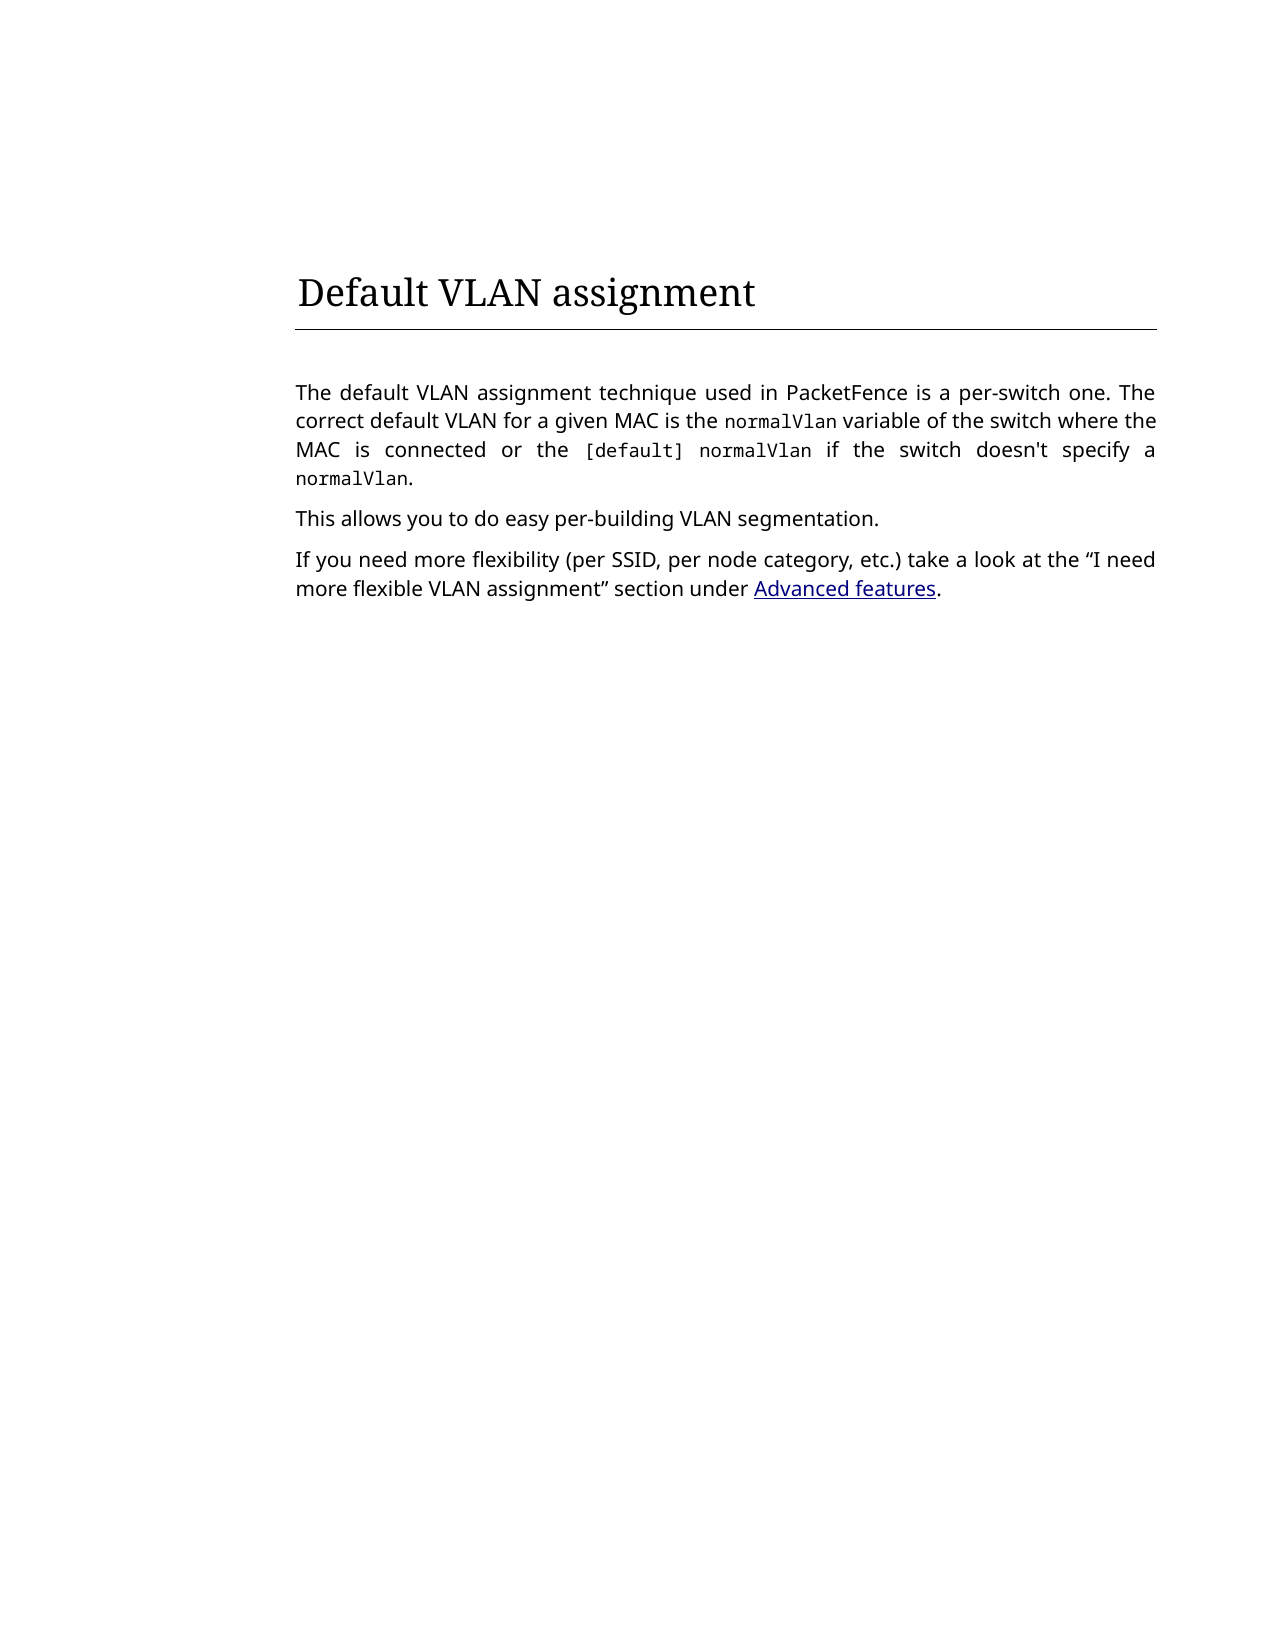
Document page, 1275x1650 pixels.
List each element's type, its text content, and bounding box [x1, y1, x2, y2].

text This allows you to do easy per-building VLAN segmentation. [295, 504, 1157, 533]
text The default VLAN assignment technique used in PacketFence is a per-switch one. The correct default VLAN for a given MAC is the normalVlan variable of the switch where the MAC is connected or the [default] normalVlan if the switch doesn't specify a normalVlan. [295, 378, 1157, 492]
text If you need more flexibility (per SSID, per node category, etc.) take a look at the “I need more flexible VLAN assignment” section under Advanced features. [295, 545, 1157, 602]
subtitle Default VLAN assignment [295, 267, 1157, 329]
